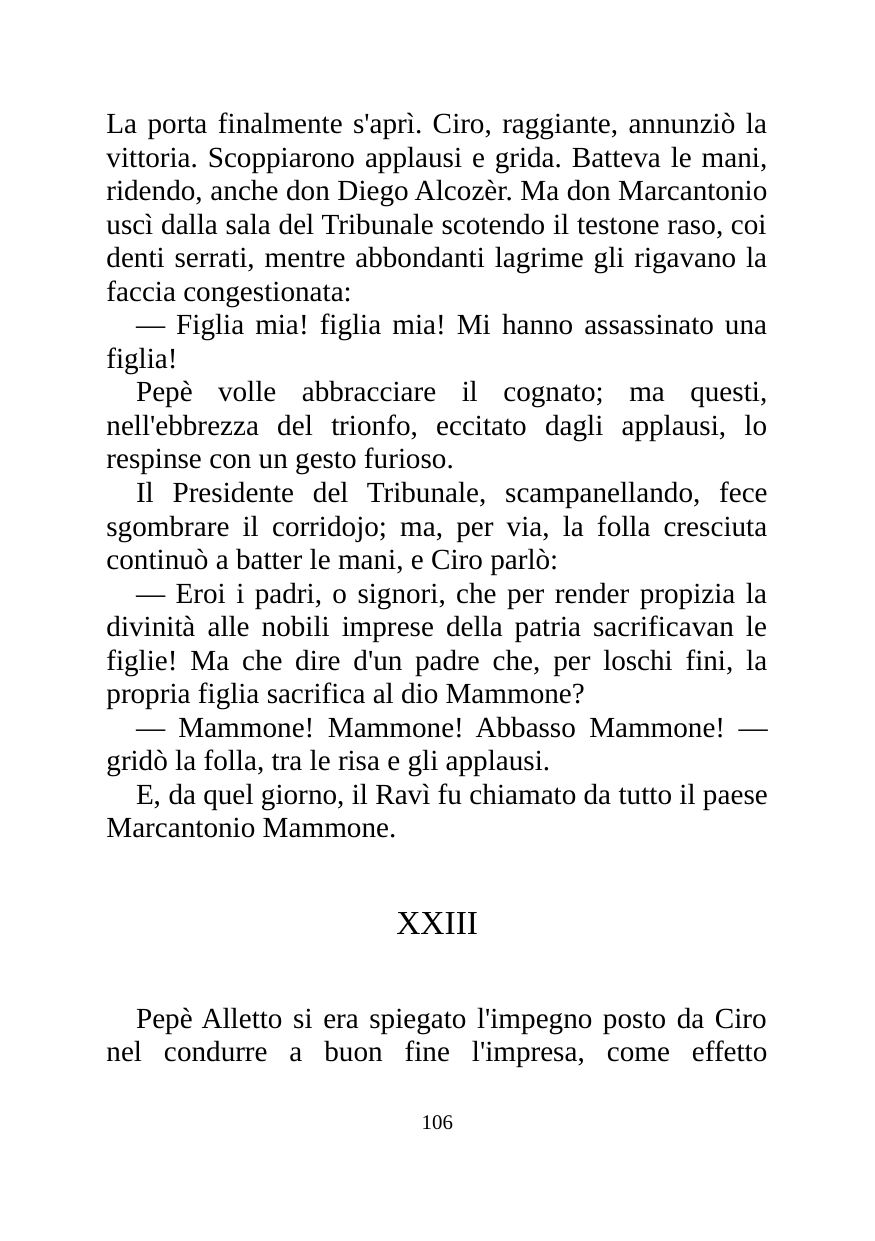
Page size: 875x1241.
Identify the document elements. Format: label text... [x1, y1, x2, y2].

text La porta finalmente s'aprì. Ciro, raggiante, annunziò la vittoria. Scoppiarono applausi e grida. Batteva le mani, ridendo, anche don Diego Alcozèr. Ma don Marcantonio uscì dalla sala del Tribunale scotendo il testone raso, coi denti serrati, mentre abbondanti lagrime gli rigavano la faccia congestionata: [106, 106, 768, 307]
text Pepè Alletto si era spiegato l'impegno posto da Ciro nel condurre a buon fine l'impresa, come effetto [106, 1001, 768, 1068]
text Pepè volle abbracciare il cognato; ma questi, nell'ebbrezza del trionfo, eccitato dagli applausi, lo respinse con un gesto furioso. [106, 374, 768, 475]
subtitle XXIII [106, 903, 768, 942]
text Il Presidente del Tribunale, scampanellando, fece sgombrare il corridojo; ma, per via, la folla cresciuta continuò a batter le mani, e Ciro parlò: [106, 475, 768, 576]
text — Mammone! Mammone! Abbasso Mammone! — gridò la folla, tra le risa e gli applausi. [106, 710, 768, 777]
text — Eroi i padri, o signori, che per render propizia la divinità alle nobili imprese della patria sacrificavan le figlie! Ma che dire d'un padre che, per loschi fini, la propria figlia sacrifica al dio Mammone? [106, 576, 768, 710]
text — Figlia mia! figlia mia! Mi hanno assassinato una figlia! [106, 307, 768, 374]
text E, da quel giorno, il Ravì fu chiamato da tutto il paese Marcantonio Mammone. [106, 777, 768, 844]
